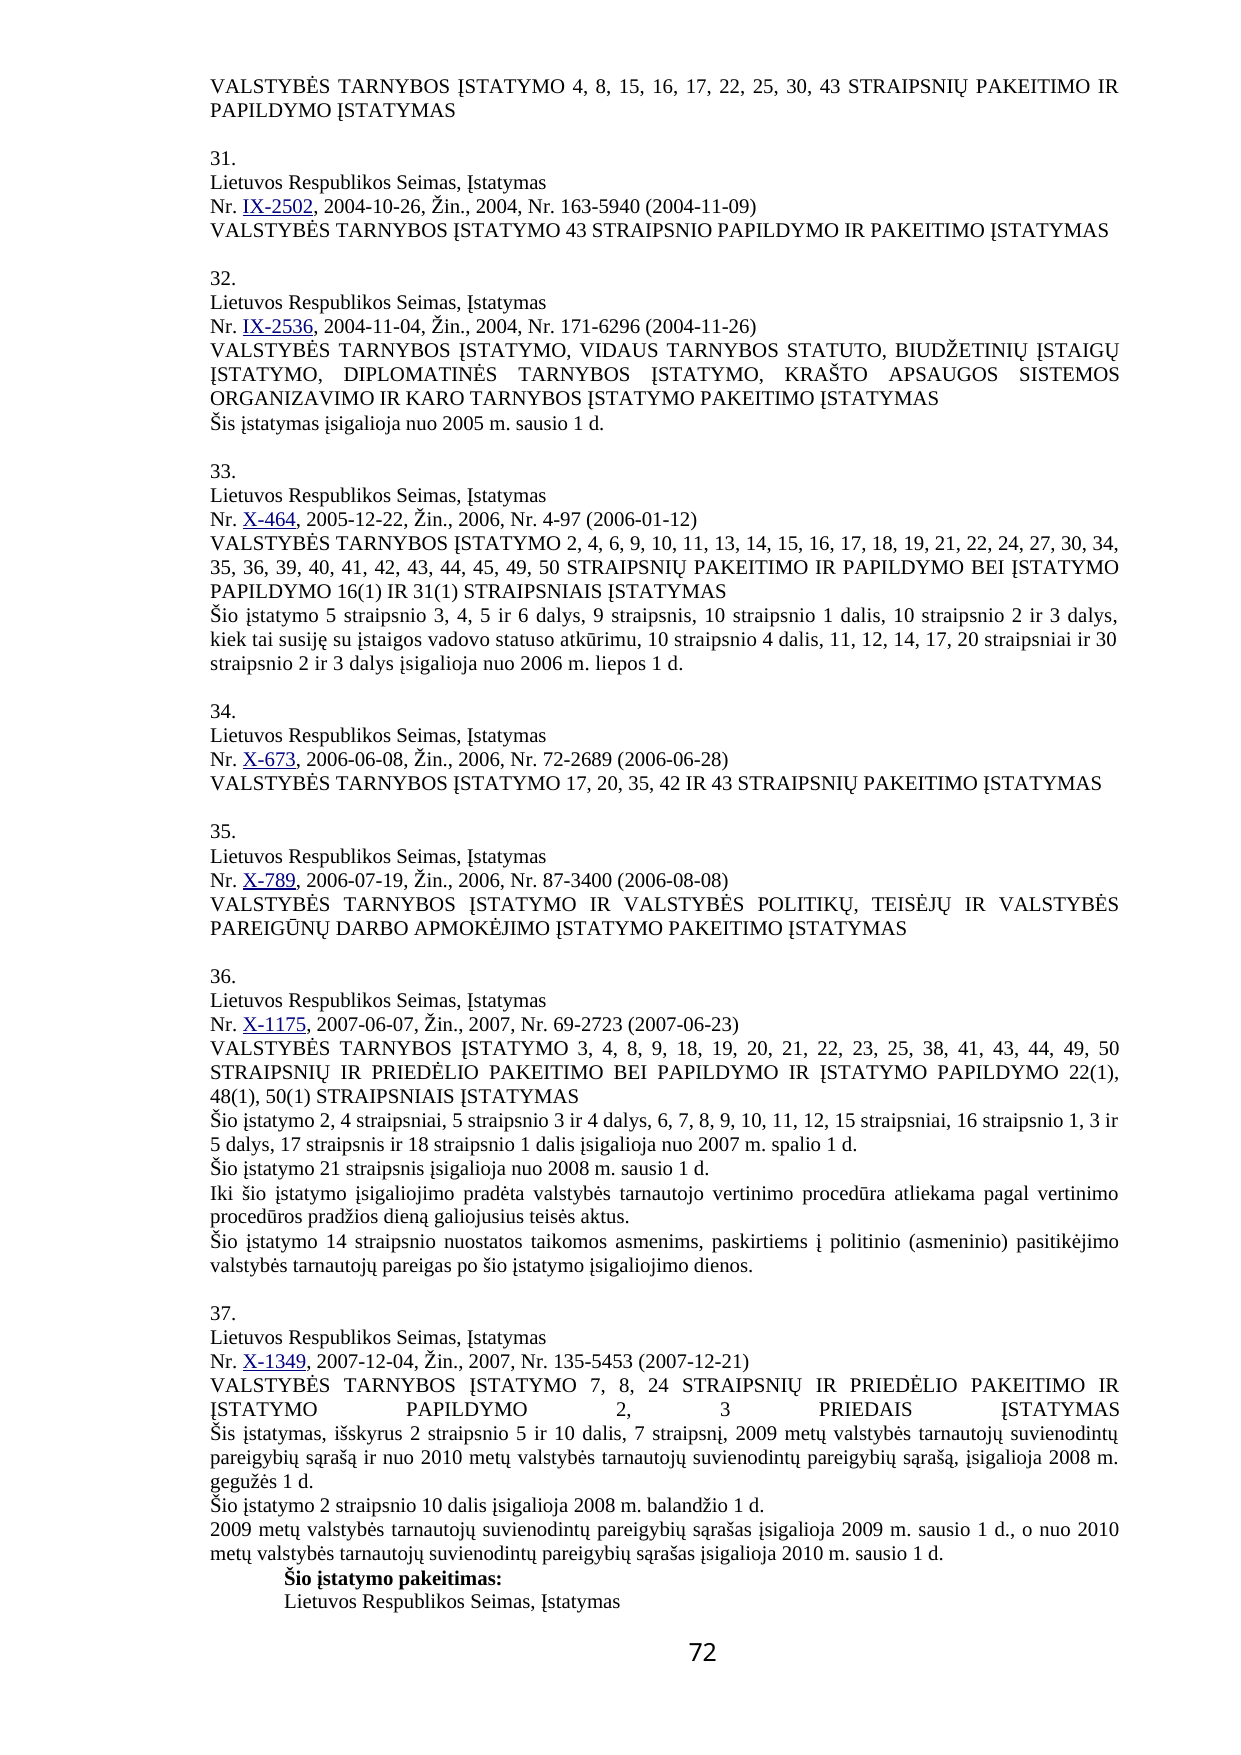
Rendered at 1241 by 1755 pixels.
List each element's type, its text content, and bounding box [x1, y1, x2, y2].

text Šio įstatymo 14 straipsnio nuostatos taikomos asmenims, paskirtiems į politinio (asmeninio) pasitikėjimo valstybės tarnautojų pareigas po šio įstatymo įsigaliojimo dienos. [210, 1228, 1120, 1277]
text VALSTYBĖS TARNYBOS ĮSTATYMO 17, 20, 35, 42 IR 43 STRAIPSNIŲ PAKEITIMO ĮSTATYMAS [210, 771, 1120, 795]
text Iki šio įstatymo įsigaliojimo pradėta valstybės tarnautojo vertinimo procedūra atliekama pagal vertinimo procedūros pradžios dieną galiojusius teisės aktus. [210, 1180, 1120, 1228]
text Šio įstatymo pakeitimas: [210, 1565, 1120, 1589]
text Nr. IX-2536, 2004-11-04, Žin., 2004, Nr. 171-6296 (2004-11-26) [210, 314, 1120, 338]
text Šio įstatymo 21 straipsnis įsigalioja nuo 2008 m. sausio 1 d. [210, 1156, 1120, 1180]
text Nr. IX-2502, 2004-10-26, Žin., 2004, Nr. 163-5940 (2004-11-09) [210, 194, 1120, 218]
text VALSTYBĖS TARNYBOS ĮSTATYMO, VIDAUS TARNYBOS STATUTO, BIUDŽETINIŲ ĮSTAIGŲ ĮSTATYMO, DIPLOMATINĖS TARNYBOS ĮSTATYMO, KRAŠTO APSAUGOS SISTEMOS ORGANIZAVIMO IR KARO TARNYBOS ĮSTATYMO PAKEITIMO ĮSTATYMAS [210, 338, 1120, 410]
text Lietuvos Respublikos Seimas, Įstatymas [210, 1325, 1120, 1349]
text Lietuvos Respublikos Seimas, Įstatymas [210, 170, 1120, 194]
text Nr. X-1349, 2007-12-04, Žin., 2007, Nr. 135-5453 (2007-12-21) [210, 1349, 1120, 1373]
text Nr. X-1175, 2007-06-07, Žin., 2007, Nr. 69-2723 (2007-06-23) [210, 1012, 1120, 1036]
text Lietuvos Respublikos Seimas, Įstatymas [210, 290, 1120, 314]
text Nr. X-464, 2005-12-22, Žin., 2006, Nr. 4-97 (2006-01-12) [210, 507, 1120, 531]
text VALSTYBĖS TARNYBOS ĮSTATYMO IR VALSTYBĖS POLITIKŲ, TEISĖJŲ IR VALSTYBĖS PAREIGŪNŲ DARBO APMOKĖJIMO ĮSTATYMO PAKEITIMO ĮSTATYMAS [210, 892, 1120, 940]
text Šio įstatymo 5 straipsnio 3, 4, 5 ir 6 dalys, 9 straipsnis, 10 straipsnio 1 dalis, 10 straipsnio 2 ir 3 dalys, kiek tai susiję su įstaigos vadovo statuso atkūrimu, 10 straipsnio 4 dalis, 11, 12, 14, 17, 20 straipsniai ir 30 straipsnio 2 ir 3 dalys įsigalioja nuo 2006 m. liepos 1 d. [210, 603, 1120, 675]
text VALSTYBĖS TARNYBOS ĮSTATYMO 2, 4, 6, 9, 10, 11, 13, 14, 15, 16, 17, 18, 19, 21, 22, 24, 27, 30, 34, 35, 36, 39, 40, 41, 42, 43, 44, 45, 49, 50 STRAIPSNIŲ PAKEITIMO IR PAPILDYMO BEI ĮSTATYMO PAPILDYMO 16(1) IR 31(1) STRAIPSNIAIS ĮSTATYMAS [210, 531, 1120, 603]
text 32. [210, 266, 1120, 290]
text VALSTYBĖS TARNYBOS ĮSTATYMO 43 STRAIPSNIO PAPILDYMO IR PAKEITIMO ĮSTATYMAS [210, 218, 1120, 242]
text 37. [210, 1301, 1120, 1325]
text 33. [210, 458, 1120, 483]
text Lietuvos Respublikos Seimas, Įstatymas [210, 723, 1120, 747]
text Šio įstatymo 2, 4 straipsniai, 5 straipsnio 3 ir 4 dalys, 6, 7, 8, 9, 10, 11, 12, 15 straipsniai, 16 straipsnio 1, 3 ir 5 dalys, 17 straipsnis ir 18 straipsnio 1 dalis įsigalioja nuo 2007 m. spalio 1 d. [210, 1108, 1120, 1156]
text VALSTYBĖS TARNYBOS ĮSTATYMO 7, 8, 24 STRAIPSNIŲ IR PRIEDĖLIO PAKEITIMO IR ĮSTATYMO PAPILDYMO 2, 3 PRIEDAIS ĮSTATYMAS Šis įstatymas, išskyrus 2 straipsnio 5 ir 10 dalis, 7 straipsnį, 2009 metų valstybės tarnautojų suvienodintų pareigybių sąrašą ir nuo 2010 metų valstybės tarnautojų suvienodintų pareigybių sąrašą, įsigalioja 2008 m. gegužės 1 d. [210, 1373, 1120, 1493]
text 35. [210, 819, 1120, 843]
text Nr. X-673, 2006-06-08, Žin., 2006, Nr. 72-2689 (2006-06-28) [210, 747, 1120, 771]
text VALSTYBĖS TARNYBOS ĮSTATYMO 3, 4, 8, 9, 18, 19, 20, 21, 22, 23, 25, 38, 41, 43, 44, 49, 50 STRAIPSNIŲ IR PRIEDĖLIO PAKEITIMO BEI PAPILDYMO IR ĮSTATYMO PAPILDYMO 22(1), 48(1), 50(1) STRAIPSNIAIS ĮSTATYMAS [210, 1036, 1120, 1108]
text Lietuvos Respublikos Seimas, Įstatymas [210, 988, 1120, 1012]
text Lietuvos Respublikos Seimas, Įstatymas [210, 843, 1120, 868]
text 34. [210, 699, 1120, 723]
text Šis įstatymas įsigalioja nuo 2005 m. sausio 1 d. [210, 410, 1120, 434]
text VALSTYBĖS TARNYBOS ĮSTATYMO 4, 8, 15, 16, 17, 22, 25, 30, 43 STRAIPSNIŲ PAKEITIMO IR PAPILDYMO ĮSTATYMAS [210, 73, 1120, 122]
text Nr. X-789, 2006-07-19, Žin., 2006, Nr. 87-3400 (2006-08-08) [210, 868, 1120, 892]
text 36. [210, 964, 1120, 988]
text 2009 metų valstybės tarnautojų suvienodintų pareigybių sąrašas įsigalioja 2009 m. sausio 1 d., o nuo 2010 metų valstybės tarnautojų suvienodintų pareigybių sąrašas įsigalioja 2010 m. sausio 1 d. [210, 1517, 1120, 1565]
text Lietuvos Respublikos Seimas, Įstatymas [210, 1589, 1120, 1613]
text 31. [210, 146, 1120, 170]
text Šio įstatymo 2 straipsnio 10 dalis įsigalioja 2008 m. balandžio 1 d. [210, 1493, 1120, 1517]
text Lietuvos Respublikos Seimas, Įstatymas [210, 483, 1120, 507]
